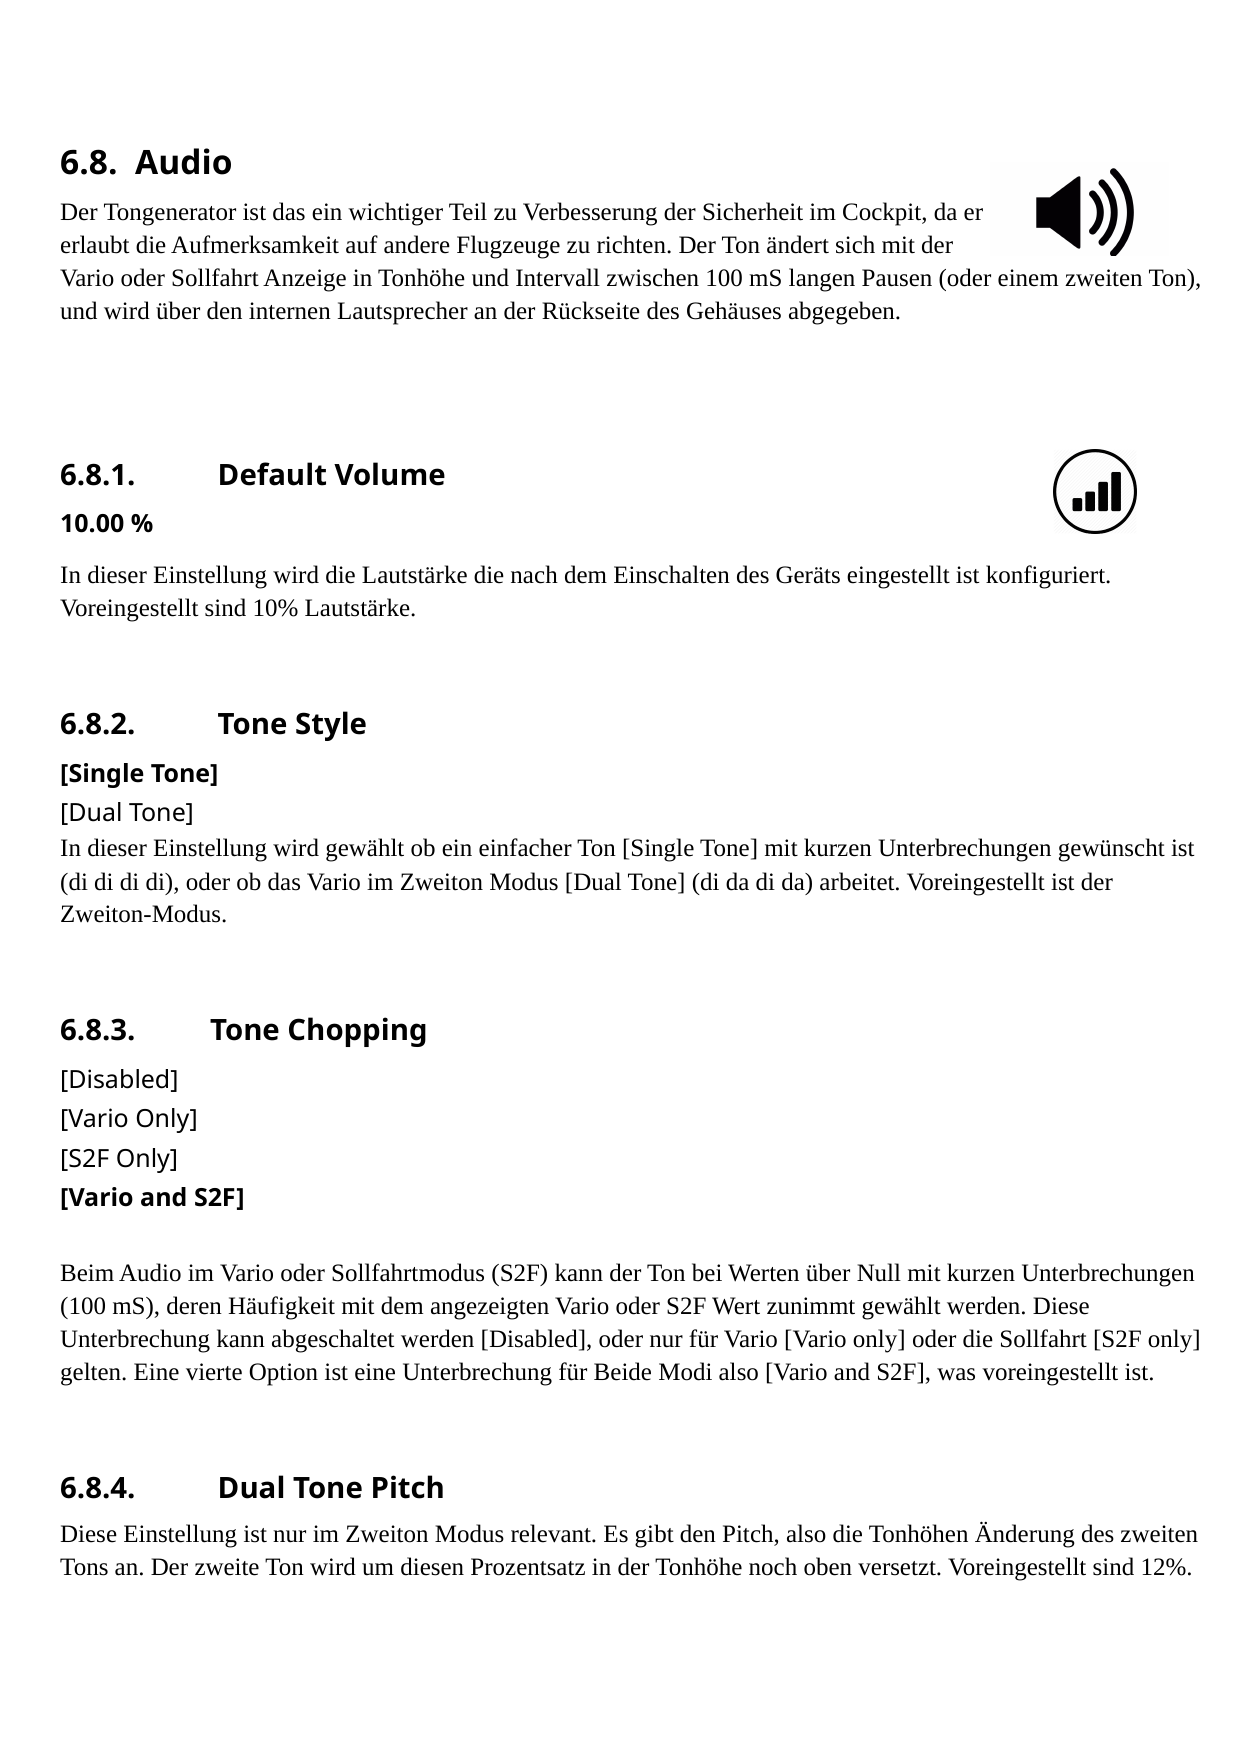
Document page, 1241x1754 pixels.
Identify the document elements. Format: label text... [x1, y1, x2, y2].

subtitle Default Volume [60, 454, 1053, 494]
subtitle Audio [60, 139, 1207, 185]
text Beim Audio im Vario oder Sollfahrtmodus (S2F) kann der Ton bei Werten über Null mit kurzen Unterbrechungen (100 mS), deren Häufigkeit mit dem angezeigten Vario oder S2F Wert zunimmt gewählt werden. Diese Unterbrechung kann abgeschaltet werden [Disabled], oder nur für Vario [Vario only] oder die Sollfahrt [S2F only] gelten. Eine vierte Option ist eine Unterbrechung für Beide Modi also [Vario and S2F], was voreingestellt ist. [60, 1258, 1207, 1386]
subtitle Tone Style [60, 703, 1207, 743]
text Diese Einstellung ist nur im Zweiton Modus relevant. Es gibt den Pitch, also die Tonhöhen Änderung des zweiten Tons an. Der zweite Ton wird um diesen Prozentsatz in der Tonhöhe noch oben versetzt. Voreingestellt sind 12%. [60, 1519, 1207, 1581]
text [Dual Tone] [60, 794, 1207, 828]
text 10.00 % [60, 506, 1207, 540]
text In dieser Einstellung wird gewählt ob ein einfacher Ton [Single Tone] mit kurzen Unterbrechungen gewünscht ist (di di di di), oder ob das Vario im Zweiton Modus [Dual Tone] (di da di da) arbeitet. Voreingestellt ist der Zweiton-Modus. [60, 833, 1207, 928]
text [Single Tone] [60, 755, 1207, 789]
text [Vario and S2F] [60, 1179, 1207, 1213]
text [Vario Only] [60, 1101, 1207, 1135]
subtitle Dual Tone Pitch [60, 1467, 1207, 1507]
text Der Tongenerator ist das ein wichtiger Teil zu Verbesserung der Sicherheit im Cockpit, da er erlaubt die Aufmerksamkeit auf andere Flugzeuge zu richten. Der Ton ändert sich mit der Vario oder Sollfahrt Anzeige in Tonhöhe und Intervall zwischen 100 mS langen Pausen (oder einem zweiten Ton), und wird über den internen Lautsprecher an der Rückseite des Gehäuses abgegeben. [60, 197, 1207, 325]
text [Disabled] [60, 1062, 1207, 1096]
picture [989, 162, 1169, 256]
subtitle Tone Chopping [60, 1009, 1207, 1049]
text In dieser Einstellung wird die Lautstärke die nach dem Einschalten des Geräts eingestellt ist konfiguriert. Voreingestellt sind 10% Lautstärke. [60, 560, 1207, 622]
picture [1053, 449, 1137, 534]
subtitle [1137, 454, 1207, 494]
text [S2F Only] [60, 1140, 1207, 1174]
